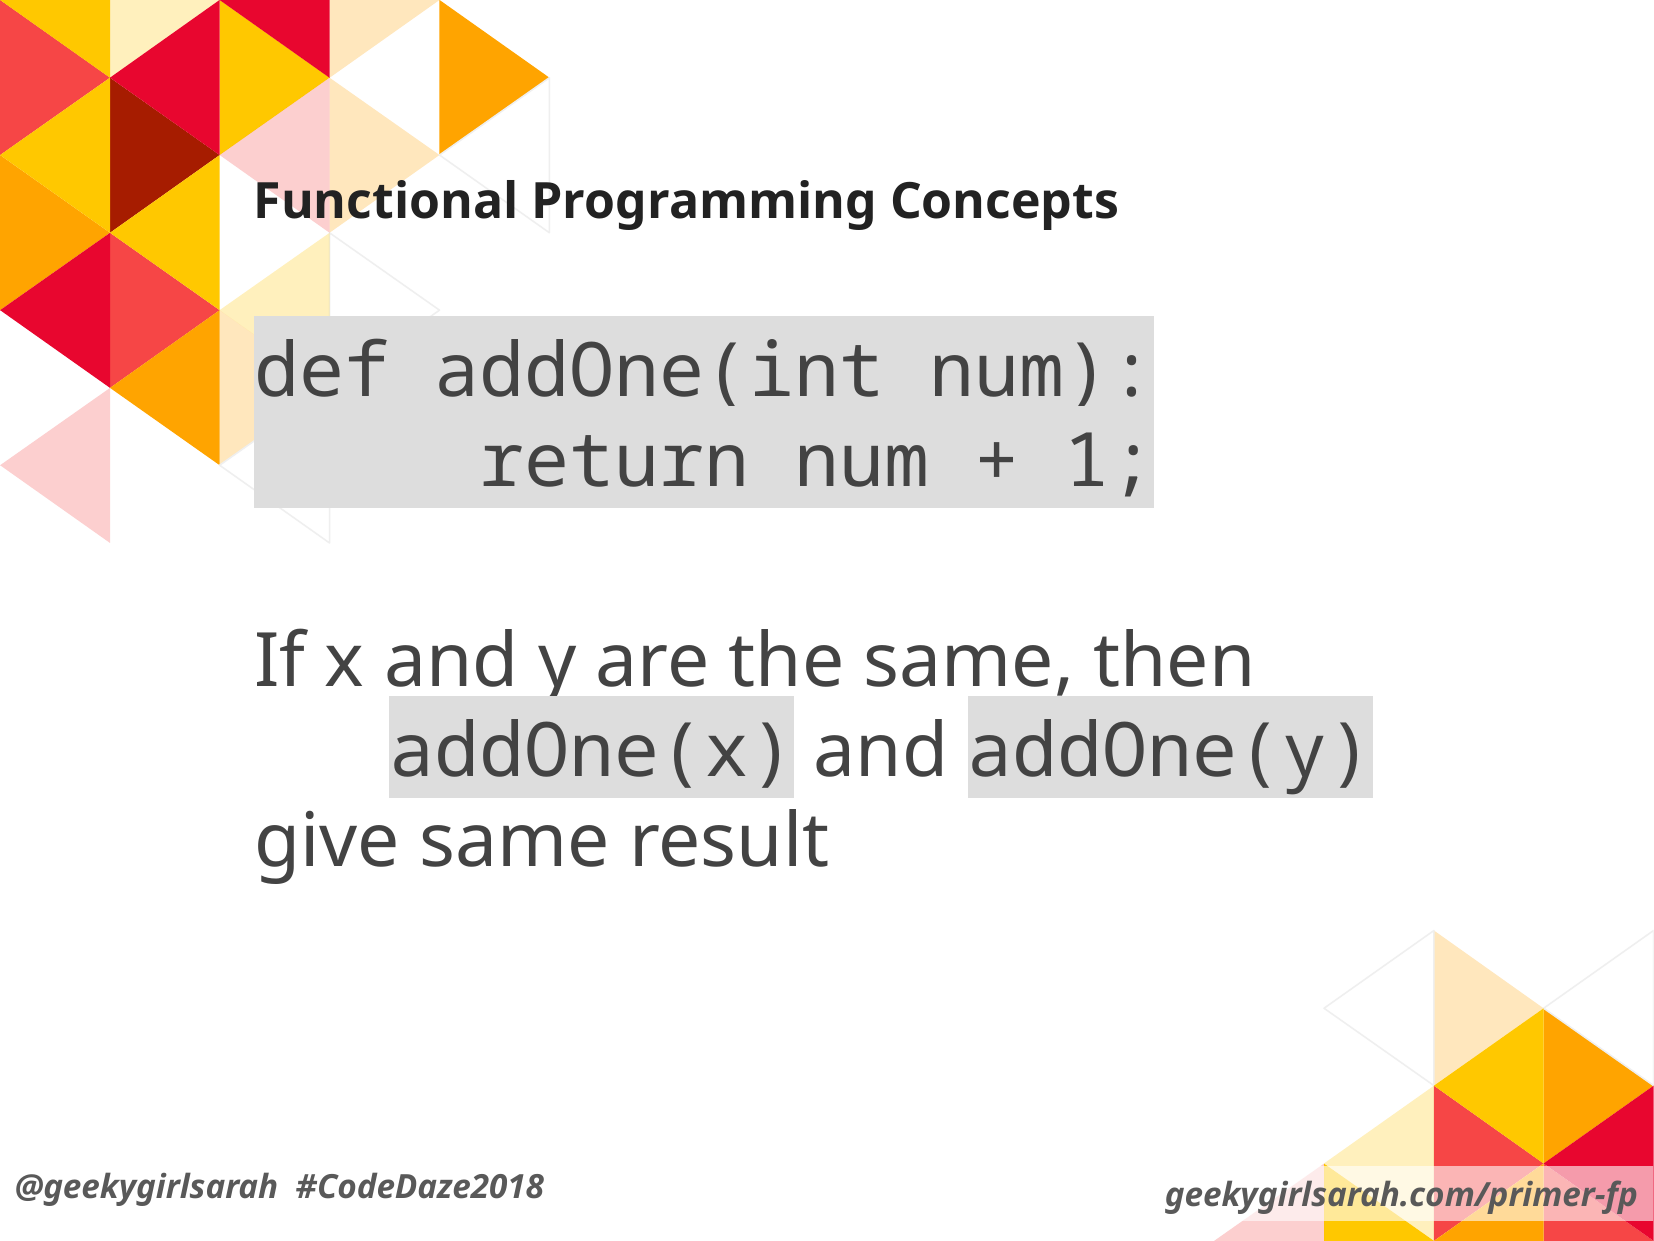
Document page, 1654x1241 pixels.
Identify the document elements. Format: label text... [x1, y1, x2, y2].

list def addOne(int num): return num + 1; If x and y are the same, then addOne(x) and addOne(y) give same result [238, 306, 1514, 1007]
title Functional Programming Concepts [238, 82, 1407, 244]
